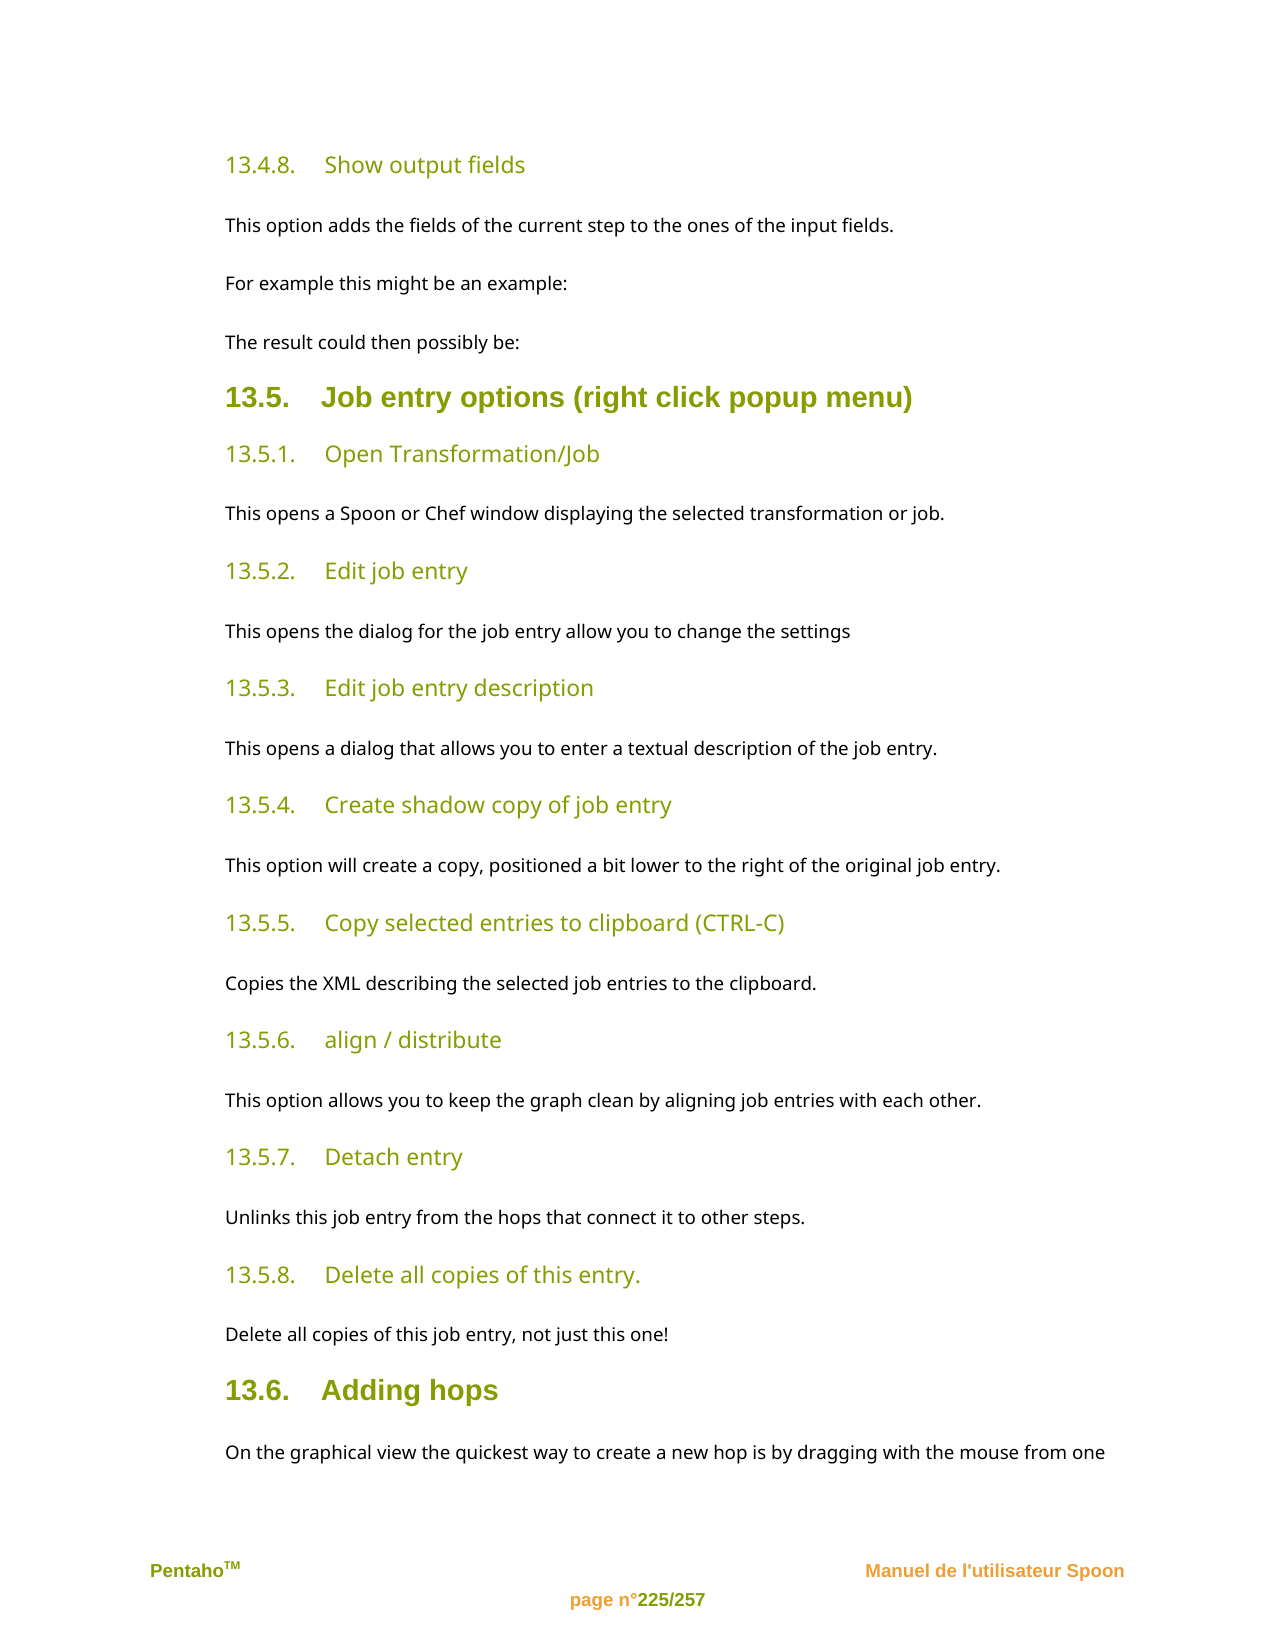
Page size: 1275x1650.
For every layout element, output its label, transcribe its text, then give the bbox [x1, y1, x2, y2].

text Delete all copies of this job entry, not just this one! [225, 1318, 1125, 1348]
text Copies the XML describing the selected job entries to the clipboard. [225, 967, 1125, 996]
subtitle Edit job entry [225, 556, 1125, 585]
text The result could then possibly be: [225, 326, 1125, 355]
text This option will create a copy, positioned a bit lower to the right of the original job entry. [225, 849, 1125, 878]
subtitle Edit job entry description [225, 673, 1125, 702]
text Unlinks this job entry from the hops that connect it to other steps. [225, 1201, 1125, 1230]
text This option adds the fields of the current step to the ones of the input fields. [225, 209, 1125, 238]
text This opens the dialog for the job entry allow you to change the settings [225, 615, 1125, 644]
subtitle Create shadow copy of job entry [225, 791, 1125, 820]
subtitle Show output fields [225, 150, 1125, 179]
subtitle Open Transformation/Job [225, 439, 1125, 468]
subtitle align / distribute [225, 1025, 1125, 1054]
text For example this might be an example: [225, 267, 1125, 296]
subtitle Copy selected entries to clipboard (CTRL-C) [225, 908, 1125, 937]
subtitle Job entry options (right click popup menu) [225, 384, 1125, 414]
subtitle Adding hops [225, 1377, 1125, 1406]
subtitle Delete all copies of this entry. [225, 1260, 1125, 1289]
text This opens a Spoon or Chef window displaying the selected transformation or job. [225, 497, 1125, 527]
text On the graphical view the quickest way to create a new hop is by dragging with the mouse from one [225, 1436, 1125, 1465]
subtitle Detach entry [225, 1142, 1125, 1172]
text This option allows you to keep the graph clean by aligning job entries with each other. [225, 1084, 1125, 1113]
text This opens a dialog that allows you to enter a textual description of the job entry. [225, 732, 1125, 761]
